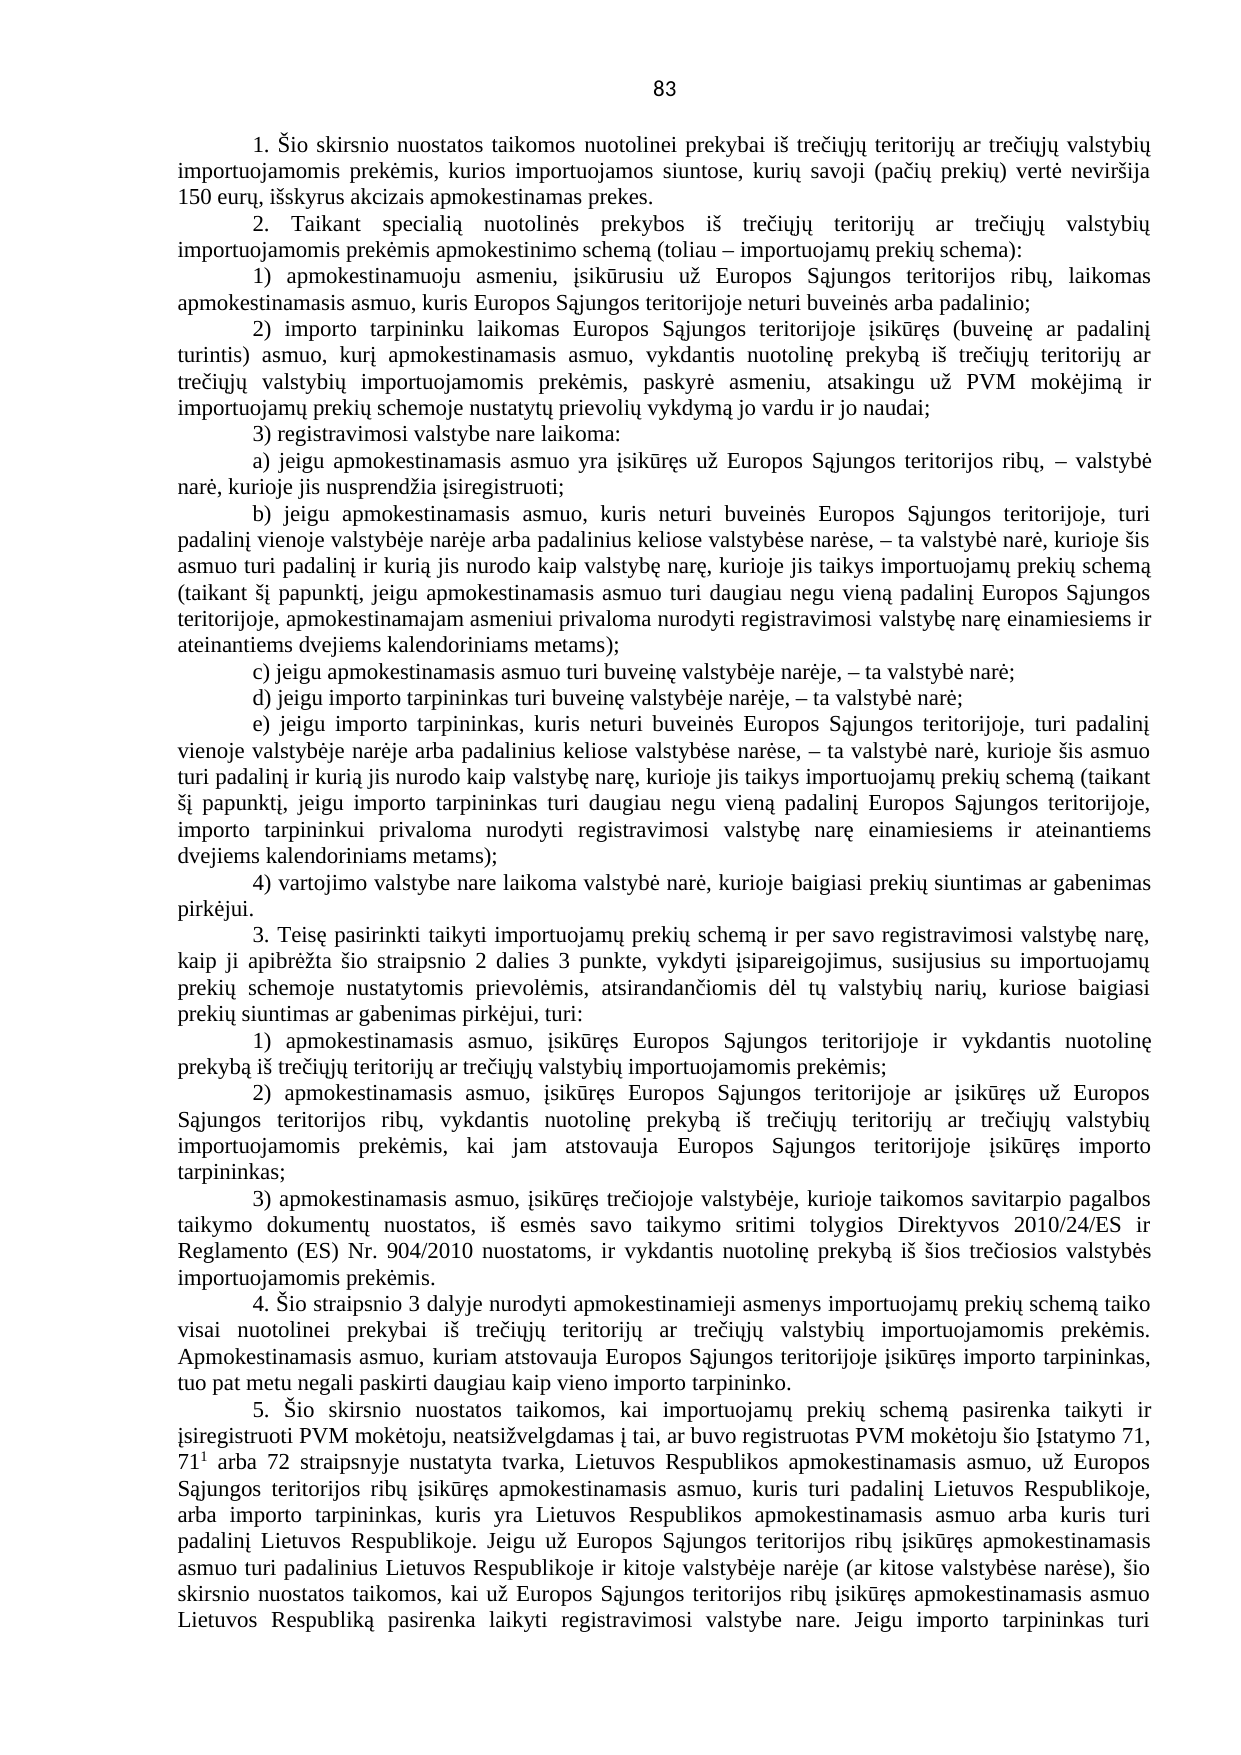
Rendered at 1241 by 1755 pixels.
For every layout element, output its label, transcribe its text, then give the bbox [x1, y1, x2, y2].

text 1) apmokestinamasis asmuo, įsikūręs Europos Sąjungos teritorijoje ir vykdantis nuotolinę prekybą iš trečiųjų teritorijų ar trečiųjų valstybių importuojamomis prekėmis; [177, 1027, 1152, 1079]
text 5. Šio skirsnio nuostatos taikomos, kai importuojamų prekių schemą pasirenka taikyti ir įsiregistruoti PVM mokėtoju, neatsižvelgdamas į tai, ar buvo registruotas PVM mokėtoju šio Įstatymo 71, 711 arba 72 straipsnyje nustatyta tvarka, Lietuvos Respublikos apmokestinamasis asmuo, už Europos Sąjungos teritorijos ribų įsikūręs apmokestinamasis asmuo, kuris turi padalinį Lietuvos Respublikoje, arba importo tarpininkas, kuris yra Lietuvos Respublikos apmokestinamasis asmuo arba kuris turi padalinį Lietuvos Respublikoje. Jeigu už Europos Sąjungos teritorijos ribų įsikūręs apmokestinamasis asmuo turi padalinius Lietuvos Respublikoje ir kitoje valstybėje narėje (ar kitose valstybėse narėse), šio skirsnio nuostatos taikomos, kai už Europos Sąjungos teritorijos ribų įsikūręs apmokestinamasis asmuo Lietuvos Respubliką pasirenka laikyti registravimosi valstybe nare. Jeigu importo tarpininkas turi [177, 1396, 1152, 1633]
text b) jeigu apmokestinamasis asmuo, kuris neturi buveinės Europos Sąjungos teritorijoje, turi padalinį vienoje valstybėje narėje arba padalinius keliose valstybėse narėse, – ta valstybė narė, kurioje šis asmuo turi padalinį ir kurią jis nurodo kaip valstybę narę, kurioje jis taikys importuojamų prekių schemą (taikant šį papunktį, jeigu apmokestinamasis asmuo turi daugiau negu vieną padalinį Europos Sąjungos teritorijoje, apmokestinamajam asmeniui privaloma nurodyti registravimosi valstybę narę einamiesiems ir ateinantiems dvejiems kalendoriniams metams); [177, 499, 1152, 658]
text 3) registravimosi valstybe nare laikoma: [177, 421, 1152, 447]
text 3) apmokestinamasis asmuo, įsikūręs trečiojoje valstybėje, kurioje taikomos savitarpio pagalbos taikymo dokumentų nuostatos, iš esmės savo taikymo sritimi tolygios Direktyvos 2010/24/ES ir Reglamento (ES) Nr. 904/2010 nuostatoms, ir vykdantis nuotolinę prekybą iš šios trečiosios valstybės importuojamomis prekėmis. [177, 1185, 1152, 1290]
text 1. Šio skirsnio nuostatos taikomos nuotolinei prekybai iš trečiųjų teritorijų ar trečiųjų valstybių importuojamomis prekėmis, kurios importuojamos siuntose, kurių savoji (pačių prekių) vertė neviršija 150 eurų, išskyrus akcizais apmokestinamas prekes. [177, 131, 1152, 210]
text 4) vartojimo valstybe nare laikoma valstybė narė, kurioje baigiasi prekių siuntimas ar gabenimas pirkėjui. [177, 868, 1152, 921]
text 2) importo tarpininku laikomas Europos Sąjungos teritorijoje įsikūręs (buveinę ar padalinį turintis) asmuo, kurį apmokestinamasis asmuo, vykdantis nuotolinę prekybą iš trečiųjų teritorijų ar trečiųjų valstybių importuojamomis prekėmis, paskyrė asmeniu, atsakingu už PVM mokėjimą ir importuojamų prekių schemoje nustatytų prievolių vykdymą jo vardu ir jo naudai; [177, 315, 1152, 421]
text 1) apmokestinamuoju asmeniu, įsikūrusiu už Europos Sąjungos teritorijos ribų, laikomas apmokestinamasis asmuo, kuris Europos Sąjungos teritorijoje neturi buveinės arba padalinio; [177, 262, 1152, 315]
text 4. Šio straipsnio 3 dalyje nurodyti apmokestinamieji asmenys importuojamų prekių schemą taiko visai nuotolinei prekybai iš trečiųjų teritorijų ar trečiųjų valstybių importuojamomis prekėmis. Apmokestinamasis asmuo, kuriam atstovauja Europos Sąjungos teritorijoje įsikūręs importo tarpininkas, tuo pat metu negali paskirti daugiau kaip vieno importo tarpininko. [177, 1290, 1152, 1396]
text c) jeigu apmokestinamasis asmuo turi buveinę valstybėje narėje, – ta valstybė narė; [177, 658, 1152, 684]
text e) jeigu importo tarpininkas, kuris neturi buveinės Europos Sąjungos teritorijoje, turi padalinį vienoje valstybėje narėje arba padalinius keliose valstybėse narėse, – ta valstybė narė, kurioje šis asmuo turi padalinį ir kurią jis nurodo kaip valstybę narę, kurioje jis taikys importuojamų prekių schemą (taikant šį papunktį, jeigu importo tarpininkas turi daugiau negu vieną padalinį Europos Sąjungos teritorijoje, importo tarpininkui privaloma nurodyti registravimosi valstybę narę einamiesiems ir ateinantiems dvejiems kalendoriniams metams); [177, 710, 1152, 868]
text a) jeigu apmokestinamasis asmuo yra įsikūręs už Europos Sąjungos teritorijos ribų, – valstybė narė, kurioje jis nusprendžia įsiregistruoti; [177, 447, 1152, 499]
text 2) apmokestinamasis asmuo, įsikūręs Europos Sąjungos teritorijoje ar įsikūręs už Europos Sąjungos teritorijos ribų, vykdantis nuotolinę prekybą iš trečiųjų teritorijų ar trečiųjų valstybių importuojamomis prekėmis, kai jam atstovauja Europos Sąjungos teritorijoje įsikūręs importo tarpininkas; [177, 1079, 1152, 1185]
text d) jeigu importo tarpininkas turi buveinę valstybėje narėje, – ta valstybė narė; [177, 684, 1152, 710]
text 3. Teisę pasirinkti taikyti importuojamų prekių schemą ir per savo registravimosi valstybę narę, kaip ji apibrėžta šio straipsnio 2 dalies 3 punkte, vykdyti įsipareigojimus, susijusius su importuojamų prekių schemoje nustatytomis prievolėmis, atsirandančiomis dėl tų valstybių narių, kuriose baigiasi prekių siuntimas ar gabenimas pirkėjui, turi: [177, 921, 1152, 1027]
text 2. Taikant specialią nuotolinės prekybos iš trečiųjų teritorijų ar trečiųjų valstybių importuojamomis prekėmis apmokestinimo schemą (toliau – importuojamų prekių schema): [177, 210, 1152, 262]
